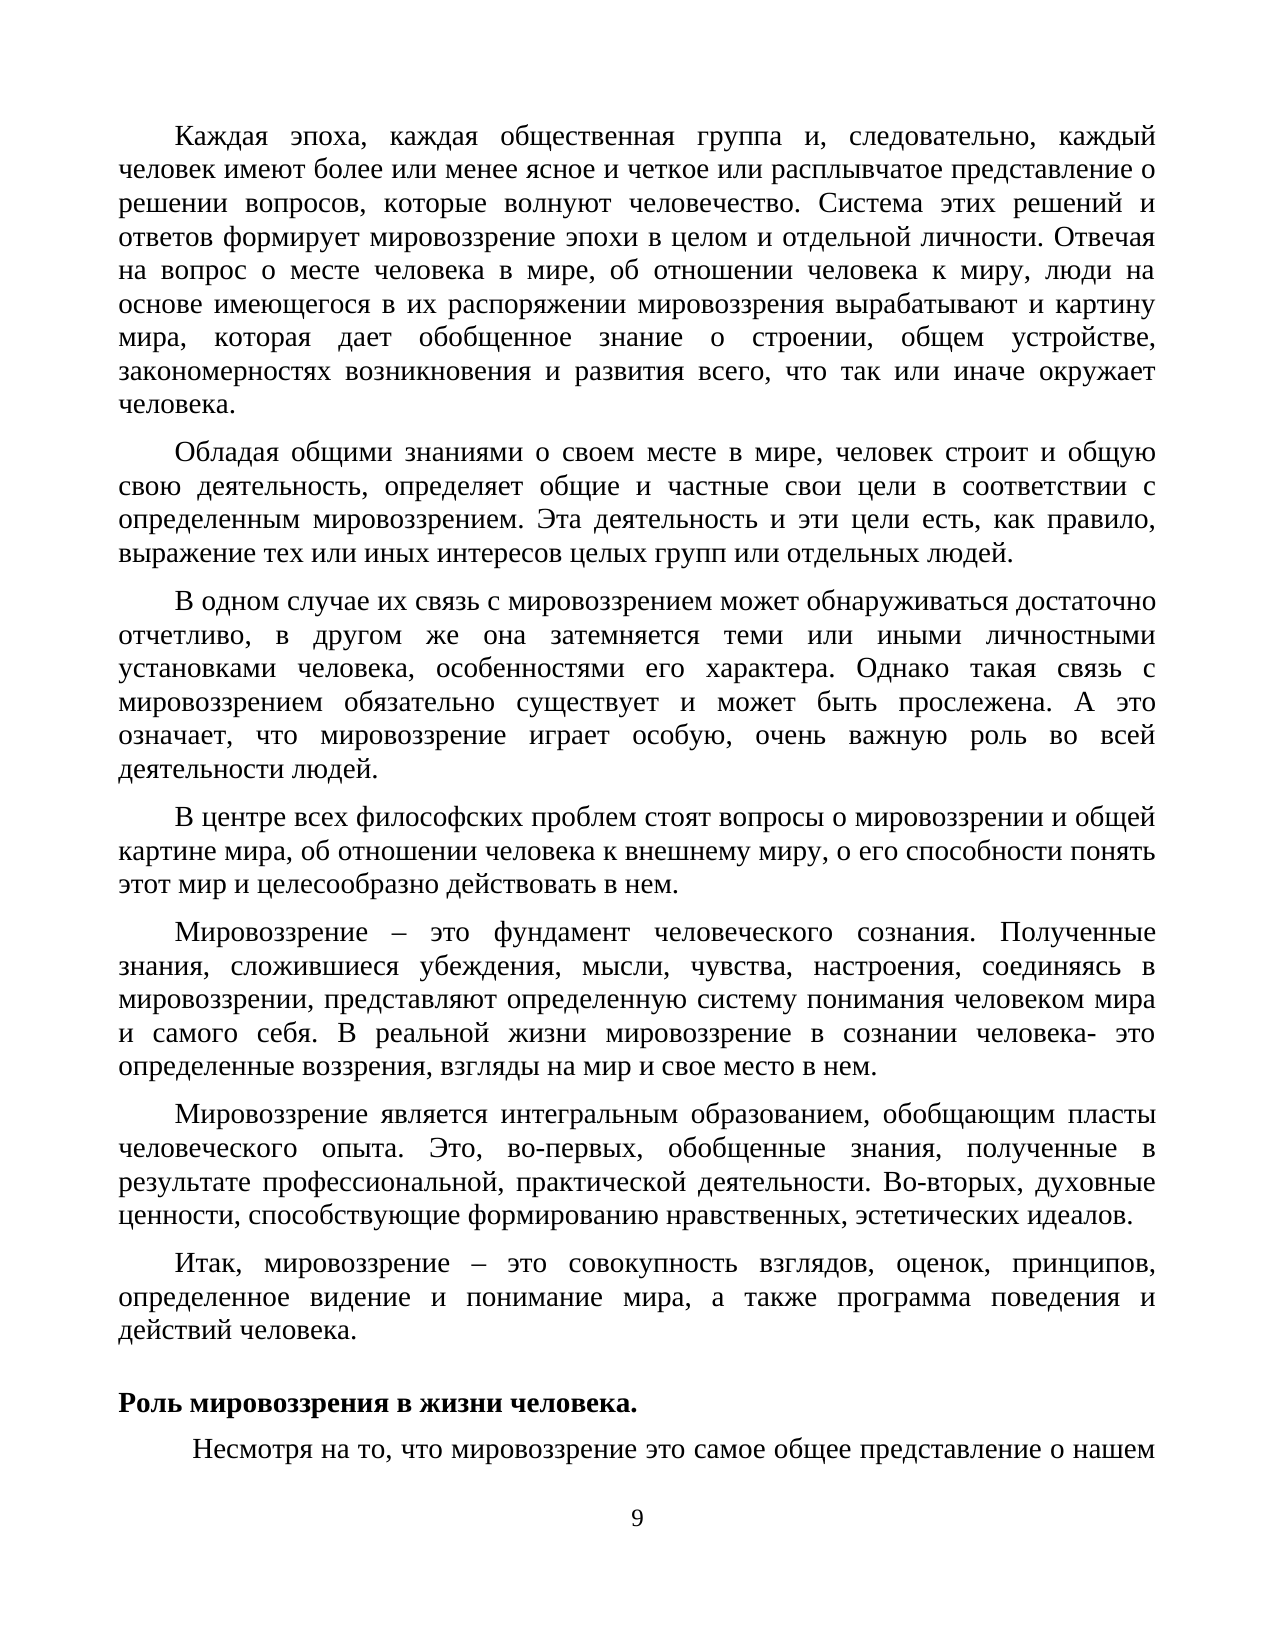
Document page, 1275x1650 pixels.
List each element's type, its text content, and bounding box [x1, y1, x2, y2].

text Мировоззрение – это фундамент человеческого сознания. Полученные знания, сложившиеся убеждения, мысли, чувства, настроения, соединяясь в мировоззрении, представляют определенную систему понимания человеком мира и самого себя. В реальной жизни мировоззрение в сознании человека- это определенные воззрения, взгляды на мир и свое место в нем. [118, 914, 1157, 1082]
text В одном случае их связь с мировоззрением может обнаруживаться достаточно отчетливо, в другом же она затемняется теми или иными личностными установками человека, особенностями его характера. Однако такая связь с мировоззрением обязательно существует и может быть прослежена. А это означает, что мировоззрение играет особую, очень важную роль во всей деятельности людей. [118, 583, 1157, 784]
text Обладая общими знаниями о своем месте в мире, человек строит и общую свою деятельность, определяет общие и частные свои цели в соответствии с определенным мировоззрением. Эта деятельность и эти цели есть, как правило, выражение тех или иных интересов целых групп или отдельных людей. [118, 434, 1157, 569]
text В центре всех философских проблем стоят вопросы о мировоззрении и общей картине мира, об отношении человека к внешнему миру, о его способности понять этот мир и целесообразно действовать в нем. [118, 799, 1157, 900]
text Итак, мировоззрение – это совокупность взглядов, оценок, принципов, определенное видение и понимание мира, а также программа поведения и действий человека. [118, 1245, 1157, 1346]
text Несмотря на то, что мировоззрение это самое общее представление о нашем [118, 1432, 1157, 1465]
subtitle Роль мировоззрения в жизни человека. [118, 1386, 1157, 1419]
text Каждая эпоха, каждая общественная группа и, следовательно, каждый человек имеют более или менее ясное и четкое или расплывчатое представление о решении вопросов, которые волнуют человечество. Система этих решений и ответов формирует мировоззрение эпохи в целом и отдельной личности. Отвечая на вопрос о месте человека в мире, об отношении человека к миру, люди на основе имеющегося в их распоряжении мировоззрения вырабатывают и картину мира, которая дает обобщенное знание о строении, общем устройстве, закономерностях возникновения и развития всего, что так или иначе окружает человека. [118, 118, 1157, 420]
text Мировоззрение является интегральным образованием, обобщающим пласты человеческого опыта. Это, во-первых, обобщенные знания, полученные в результате профессиональной, практической деятельности. Во-вторых, духовные ценности, способствующие формированию нравственных, эстетических идеалов. [118, 1097, 1157, 1231]
